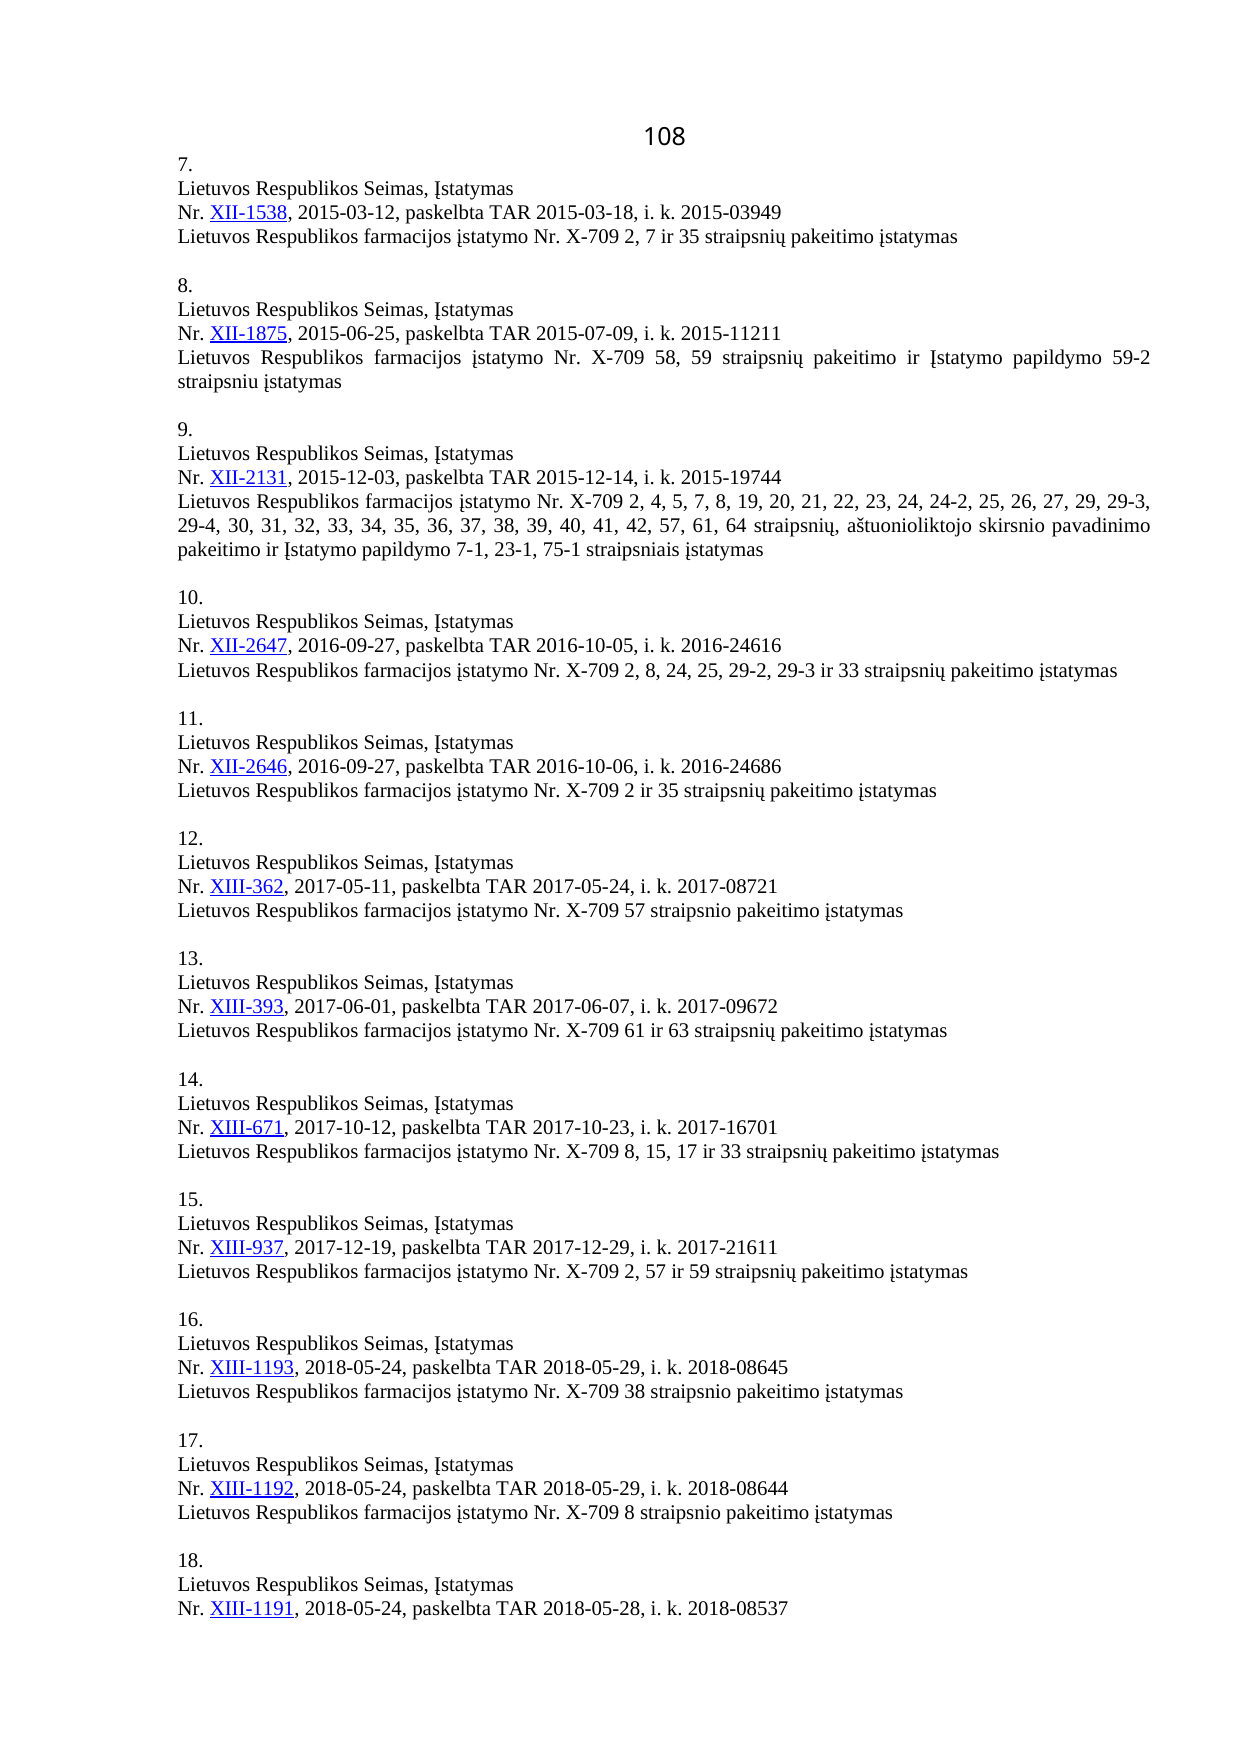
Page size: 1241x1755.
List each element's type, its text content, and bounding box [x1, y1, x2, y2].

text Lietuvos Respublikos farmacijos įstatymo Nr. X-709 8, 15, 17 ir 33 straipsnių pakeitimo įstatymas [177, 1139, 1152, 1163]
text Nr. XIII-1193, 2018-05-24, paskelbta TAR 2018-05-29, i. k. 2018-08645 [177, 1355, 1152, 1379]
text Lietuvos Respublikos Seimas, Įstatymas [177, 970, 1152, 994]
text Lietuvos Respublikos farmacijos įstatymo Nr. X-709 58, 59 straipsnių pakeitimo ir Įstatymo papildymo 59-2 straipsniu įstatymas [177, 345, 1152, 393]
text Nr. XIII-1192, 2018-05-24, paskelbta TAR 2018-05-29, i. k. 2018-08644 [177, 1476, 1152, 1500]
text Nr. XIII-1191, 2018-05-24, paskelbta TAR 2018-05-28, i. k. 2018-08537 [177, 1596, 1152, 1620]
text Lietuvos Respublikos farmacijos įstatymo Nr. X-709 8 straipsnio pakeitimo įstatymas [177, 1500, 1152, 1524]
text 18. [177, 1548, 1152, 1572]
text Nr. XII-2647, 2016-09-27, paskelbta TAR 2016-10-05, i. k. 2016-24616 [177, 633, 1152, 657]
text Lietuvos Respublikos Seimas, Įstatymas [177, 297, 1152, 321]
text Lietuvos Respublikos Seimas, Įstatymas [177, 1091, 1152, 1115]
text Lietuvos Respublikos Seimas, Įstatymas [177, 1211, 1152, 1235]
text 11. [177, 706, 1152, 730]
text Lietuvos Respublikos farmacijos įstatymo Nr. X-709 57 straipsnio pakeitimo įstatymas [177, 898, 1152, 922]
text Lietuvos Respublikos farmacijos įstatymo Nr. X-709 2, 4, 5, 7, 8, 19, 20, 21, 22, 23, 24, 24-2, 25, 26, 27, 29, 29-3, 29-4, 30, 31, 32, 33, 34, 35, 36, 37, 38, 39, 40, 41, 42, 57, 61, 64 straipsnių, aštuonioliktojo skirsnio pavadinimo pakeitimo ir Įstatymo papildymo 7-1, 23-1, 75-1 straipsniais įstatymas [177, 489, 1152, 561]
text Nr. XII-2646, 2016-09-27, paskelbta TAR 2016-10-06, i. k. 2016-24686 [177, 754, 1152, 778]
text Lietuvos Respublikos farmacijos įstatymo Nr. X-709 2 ir 35 straipsnių pakeitimo įstatymas [177, 778, 1152, 802]
text 10. [177, 585, 1152, 609]
text Lietuvos Respublikos Seimas, Įstatymas [177, 176, 1152, 200]
text 15. [177, 1187, 1152, 1211]
text 16. [177, 1307, 1152, 1331]
text Lietuvos Respublikos farmacijos įstatymo Nr. X-709 2, 7 ir 35 straipsnių pakeitimo įstatymas [177, 224, 1152, 248]
text Nr. XII-1875, 2015-06-25, paskelbta TAR 2015-07-09, i. k. 2015-11211 [177, 321, 1152, 345]
text 12. [177, 826, 1152, 850]
text Lietuvos Respublikos Seimas, Įstatymas [177, 1452, 1152, 1476]
text Lietuvos Respublikos farmacijos įstatymo Nr. X-709 2, 8, 24, 25, 29-2, 29-3 ir 33 straipsnių pakeitimo įstatymas [177, 657, 1152, 682]
text Nr. XIII-393, 2017-06-01, paskelbta TAR 2017-06-07, i. k. 2017-09672 [177, 994, 1152, 1018]
text Lietuvos Respublikos farmacijos įstatymo Nr. X-709 38 straipsnio pakeitimo įstatymas [177, 1379, 1152, 1403]
text Lietuvos Respublikos Seimas, Įstatymas [177, 1331, 1152, 1355]
text Nr. XIII-671, 2017-10-12, paskelbta TAR 2017-10-23, i. k. 2017-16701 [177, 1115, 1152, 1139]
text Lietuvos Respublikos Seimas, Įstatymas [177, 1572, 1152, 1596]
text 8. [177, 272, 1152, 297]
text 13. [177, 946, 1152, 970]
text Lietuvos Respublikos Seimas, Įstatymas [177, 850, 1152, 874]
text 7. [177, 152, 1152, 176]
text Lietuvos Respublikos farmacijos įstatymo Nr. X-709 2, 57 ir 59 straipsnių pakeitimo įstatymas [177, 1259, 1152, 1283]
text Nr. XII-1538, 2015-03-12, paskelbta TAR 2015-03-18, i. k. 2015-03949 [177, 200, 1152, 224]
text Nr. XII-2131, 2015-12-03, paskelbta TAR 2015-12-14, i. k. 2015-19744 [177, 465, 1152, 489]
text 17. [177, 1427, 1152, 1452]
text Lietuvos Respublikos Seimas, Įstatymas [177, 441, 1152, 465]
text Nr. XIII-362, 2017-05-11, paskelbta TAR 2017-05-24, i. k. 2017-08721 [177, 874, 1152, 898]
text Lietuvos Respublikos Seimas, Įstatymas [177, 609, 1152, 633]
text Lietuvos Respublikos Seimas, Įstatymas [177, 730, 1152, 754]
text Nr. XIII-937, 2017-12-19, paskelbta TAR 2017-12-29, i. k. 2017-21611 [177, 1235, 1152, 1259]
text Lietuvos Respublikos farmacijos įstatymo Nr. X-709 61 ir 63 straipsnių pakeitimo įstatymas [177, 1018, 1152, 1042]
text 9. [177, 417, 1152, 441]
text 14. [177, 1067, 1152, 1091]
